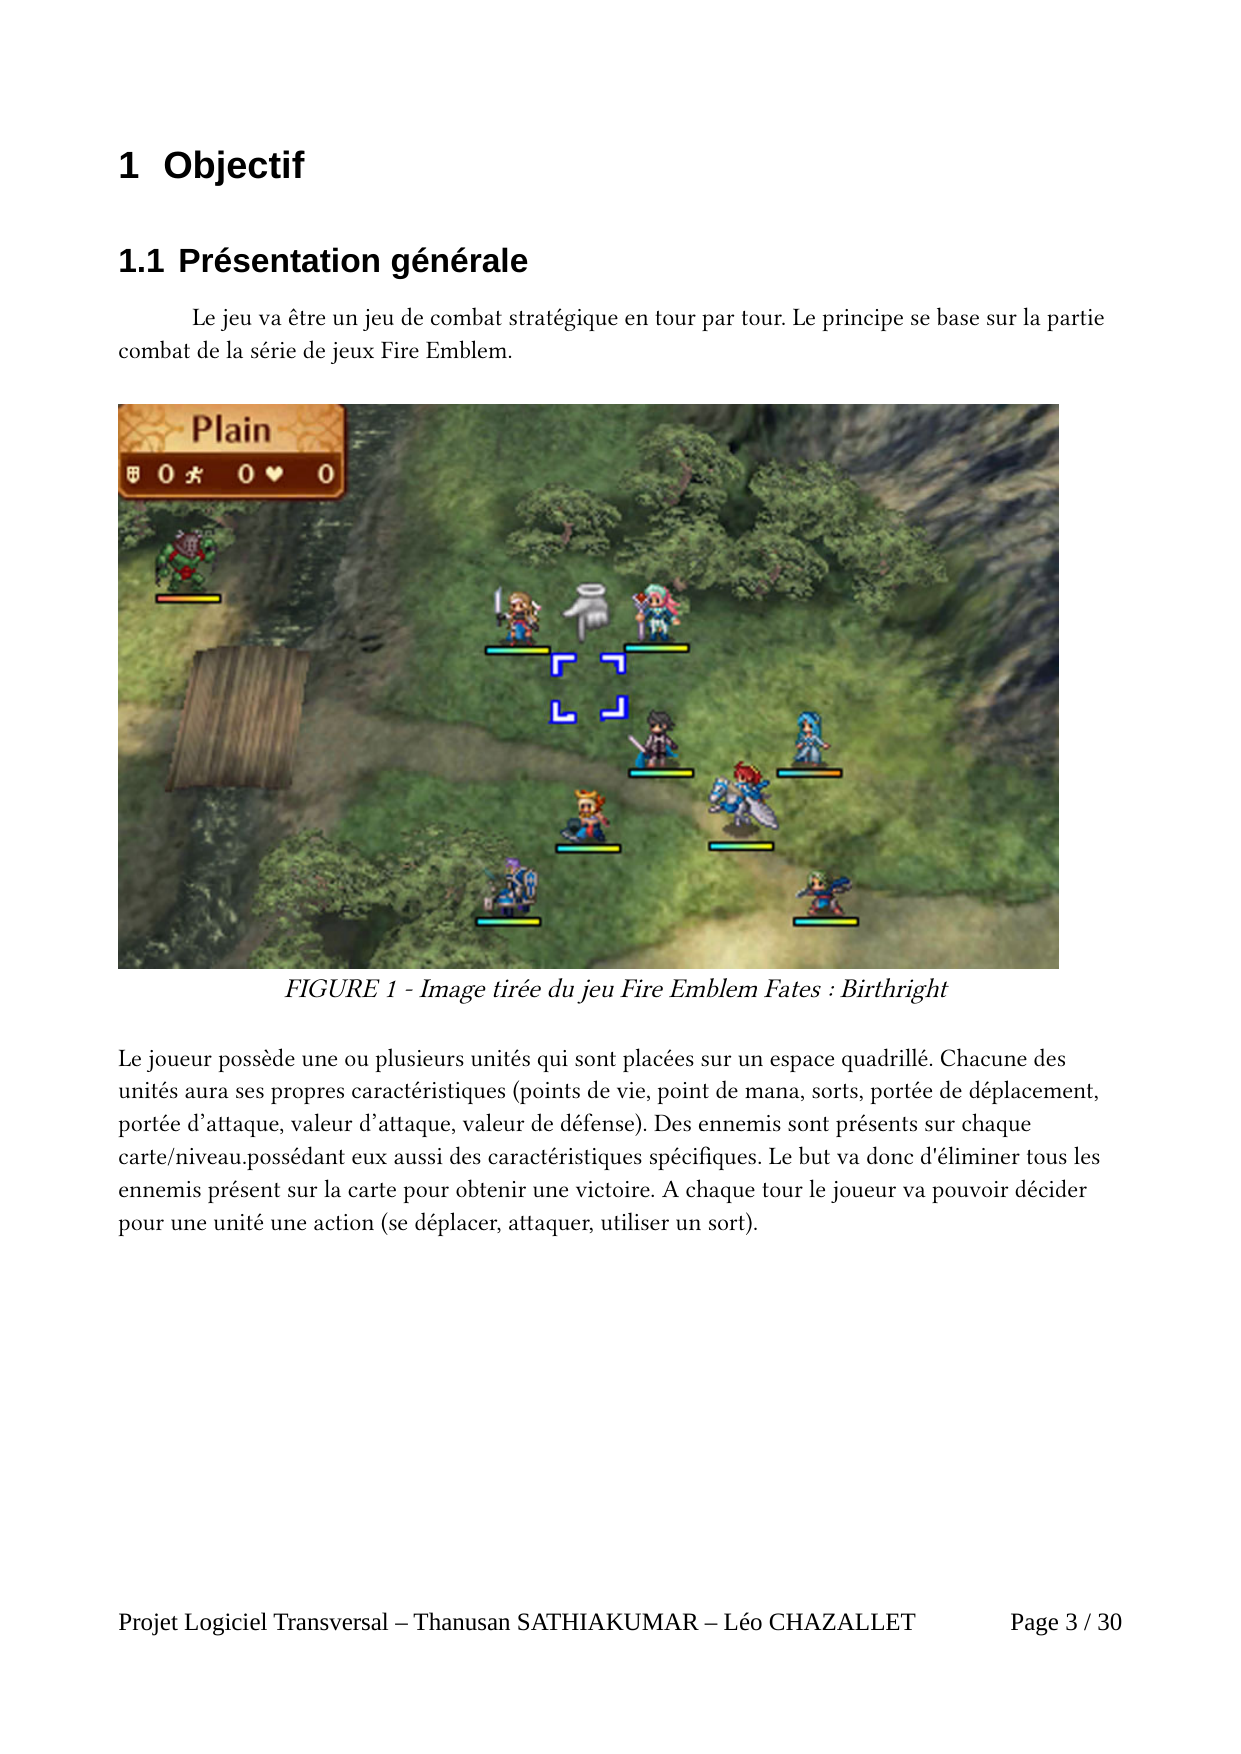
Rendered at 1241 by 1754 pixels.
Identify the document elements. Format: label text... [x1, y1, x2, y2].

text FIGURE 1 - Image tirée du jeu Fire Emblem Fates : Birthright [118, 973, 1122, 1004]
subtitle Objectif [118, 143, 1122, 187]
subtitle Présentation générale [118, 241, 1122, 279]
picture [118, 404, 1059, 969]
text Le jeu va être un jeu de combat stratégique en tour par tour. Le principe se base sur la partie combat de la série de jeux Fire Emblem. [118, 303, 1122, 364]
text Le joueur possède une ou plusieurs unités qui sont placées sur un espace quadrillé. Chacune des unités aura ses propres caractéristiques (points de vie, point de mana, sorts, portée de déplacement, portée d’attaque, valeur d’attaque, valeur de défense). Des ennemis sont présents sur chaque carte/niveau.possédant eux aussi des caractéristiques spécifiques. Le but va donc d'éliminer tous les ennemis présent sur la carte pour obtenir une victoire. A chaque tour le joueur va pouvoir décider pour une unité une action (se déplacer, attaquer, utiliser un sort). [118, 1044, 1122, 1236]
